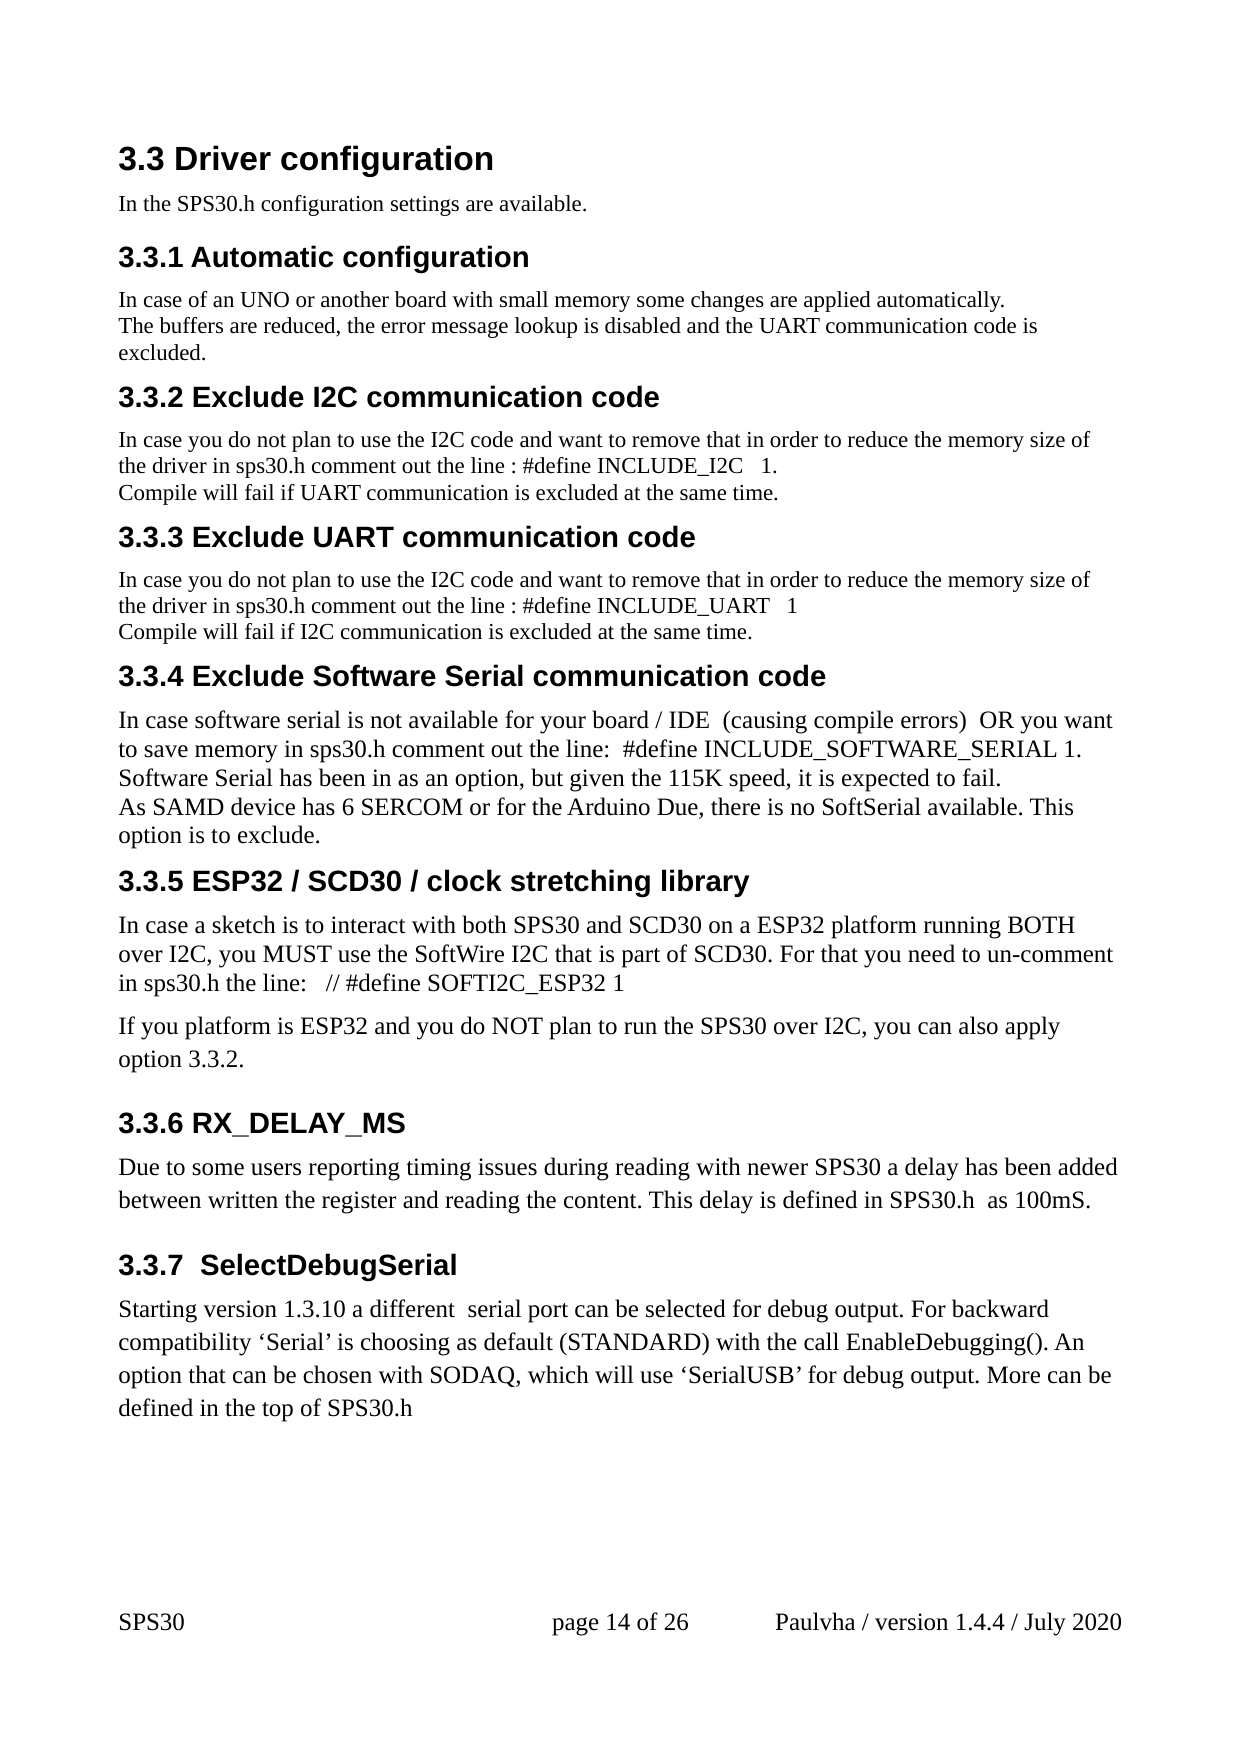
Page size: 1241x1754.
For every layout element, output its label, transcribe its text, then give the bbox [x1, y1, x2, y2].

text As SAMD device has 6 SERCOM or for the Arduino Due, there is no SoftSerial available. This option is to exclude. [118, 792, 1122, 849]
subtitle 3.3.4 Exclude Software Serial communication code [118, 659, 1122, 693]
subtitle 3.3.5 ESP32 / SCD30 / clock stretching library [118, 864, 1122, 898]
text In case a sketch is to interact with both SPS30 and SCD30 on a ESP32 platform running BOTH over I2C, you MUST use the SoftWire I2C that is part of SCD30. For that you need to un-comment in sps30.h the line: // #define SOFTI2C_ESP32 1 [118, 910, 1122, 996]
subtitle 3.3 Driver configuration [118, 139, 1122, 178]
subtitle 3.3.3 Exclude UART communication code [118, 519, 1122, 553]
text In case software serial is not available for your board / IDE (causing compile errors) OR you want to save memory in sps30.h comment out the line: #define INCLUDE_SOFTWARE_SERIAL 1. [118, 706, 1122, 763]
text In case of an UNO or another board with small memory some changes are applied automatically. [118, 286, 1122, 312]
text Due to some users reporting timing issues during reading with newer SPS30 a delay has been added between written the register and reading the content. This delay is defined in SPS30.h as 100mS. [118, 1152, 1122, 1214]
subtitle 3.3.1 Automatic configuration [118, 240, 1122, 273]
text In the SPS30.h configuration settings are available. [118, 190, 1122, 216]
text In case you do not plan to use the I2C code and want to remove that in order to reduce the memory size of the driver in sps30.h comment out the line : #define INCLUDE_I2C 1. [118, 426, 1122, 478]
text Compile will fail if UART communication is excluded at the same time. [118, 478, 1122, 505]
text If you platform is ESP32 and you do NOT plan to run the SPS30 over I2C, you can also apply option 3.3.2. [118, 1011, 1122, 1073]
text The buffers are reduced, the error message lookup is disabled and the UART communication code is excluded. [118, 312, 1122, 365]
subtitle 3.3.6 RX_DELAY_MS [118, 1106, 1122, 1140]
text Compile will fail if I2C communication is excluded at the same time. [118, 618, 1122, 645]
subtitle 3.3.2 Exclude I2C communication code [118, 379, 1122, 413]
subtitle 3.3.7 SelectDebugSerial [118, 1248, 1122, 1281]
text Software Serial has been in as an option, but given the 115K speed, it is expected to fail. [118, 763, 1122, 792]
text Starting version 1.3.10 a different serial port can be selected for debug output. For backward compatibility ‘Serial’ is choosing as default (STANDARD) with the call EnableDebugging(). An option that can be chosen with SODAQ, which will use ‘SerialUSB’ for debug output. More can be defined in the top of SPS30.h [118, 1294, 1122, 1422]
text In case you do not plan to use the I2C code and want to remove that in order to reduce the memory size of the driver in sps30.h comment out the line : #define INCLUDE_UART 1 [118, 566, 1122, 618]
